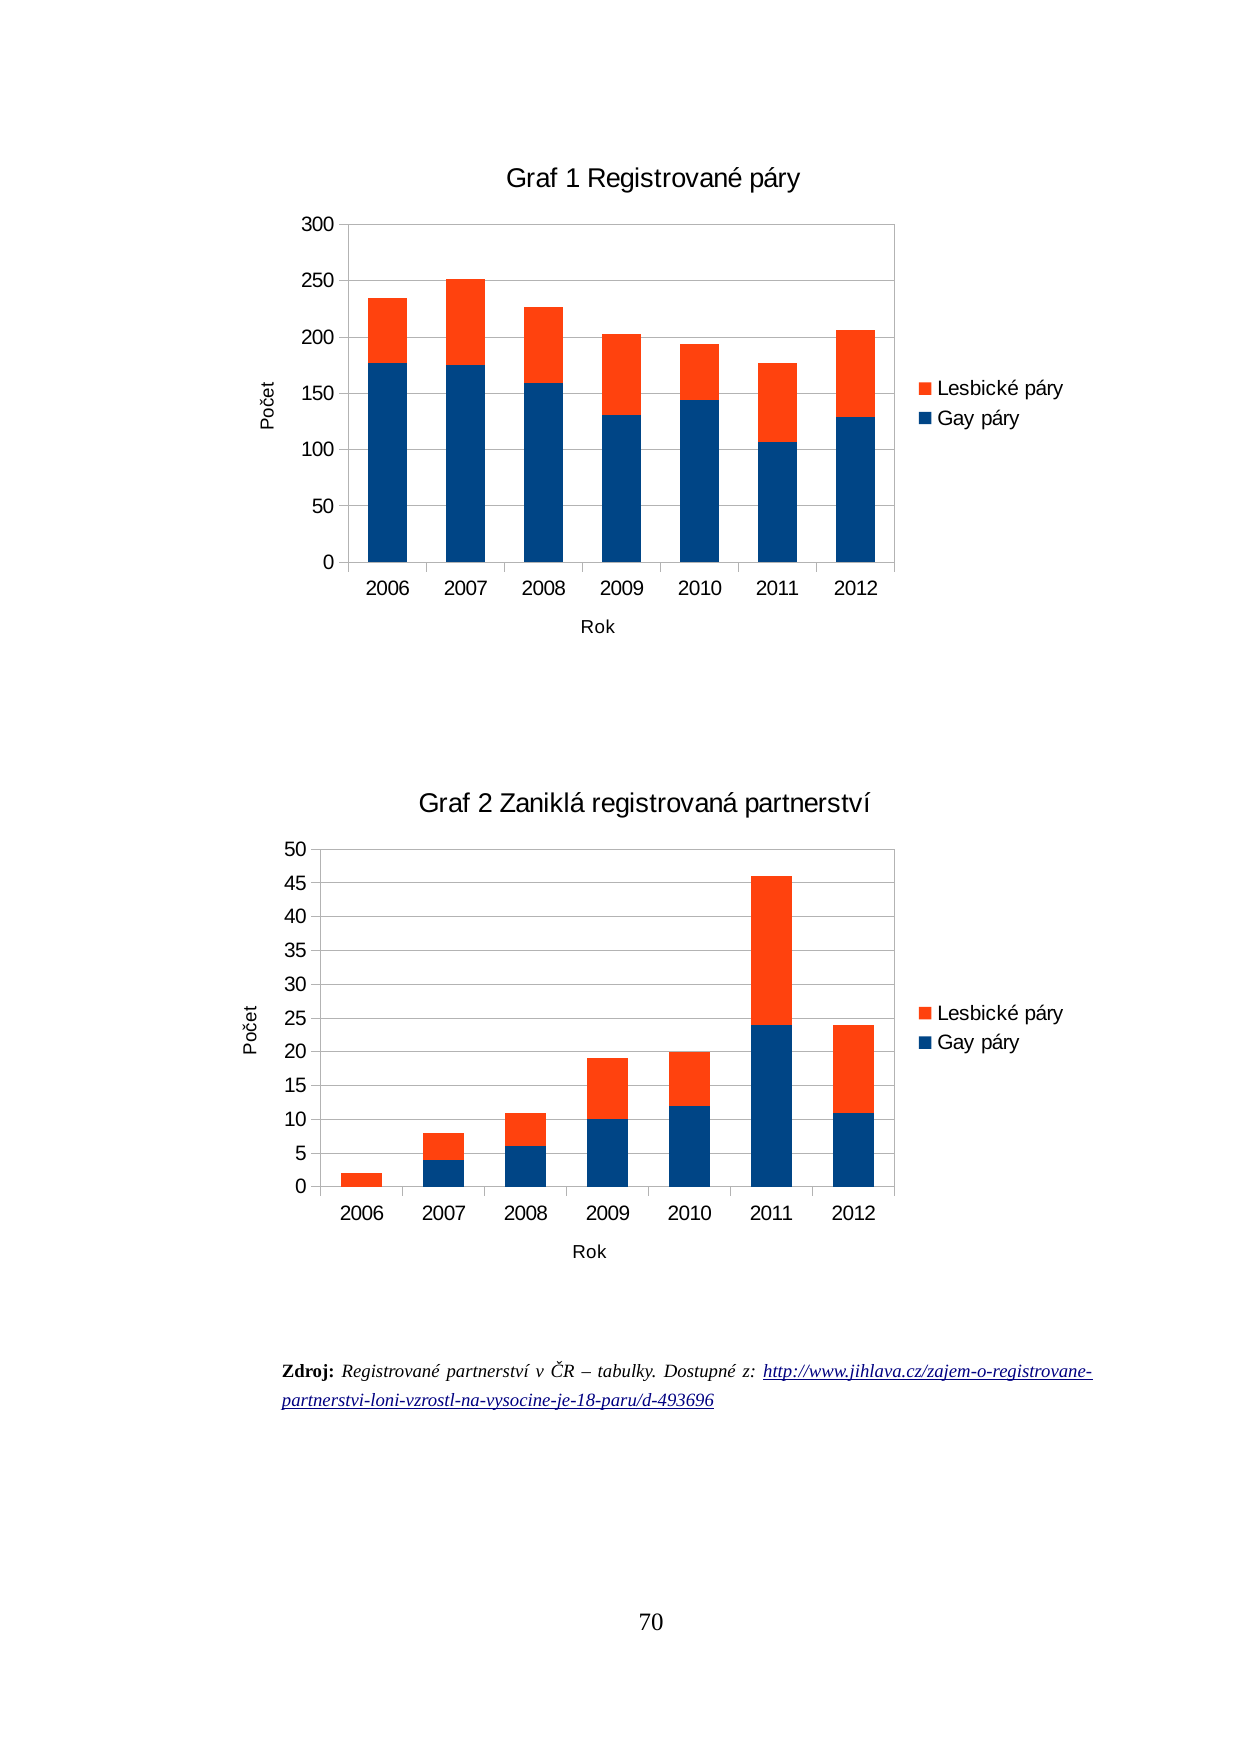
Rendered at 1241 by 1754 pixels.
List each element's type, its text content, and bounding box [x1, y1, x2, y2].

text Zdroj: Registrované partnerství v ČR – tabulky. Dostupné z: http://www.jihlava.cz/zajem-o-registrovane- partnerstvi-loni-vzrostl-na-vysocine-je-18-paru/d-493696 [208, 1336, 1092, 1411]
